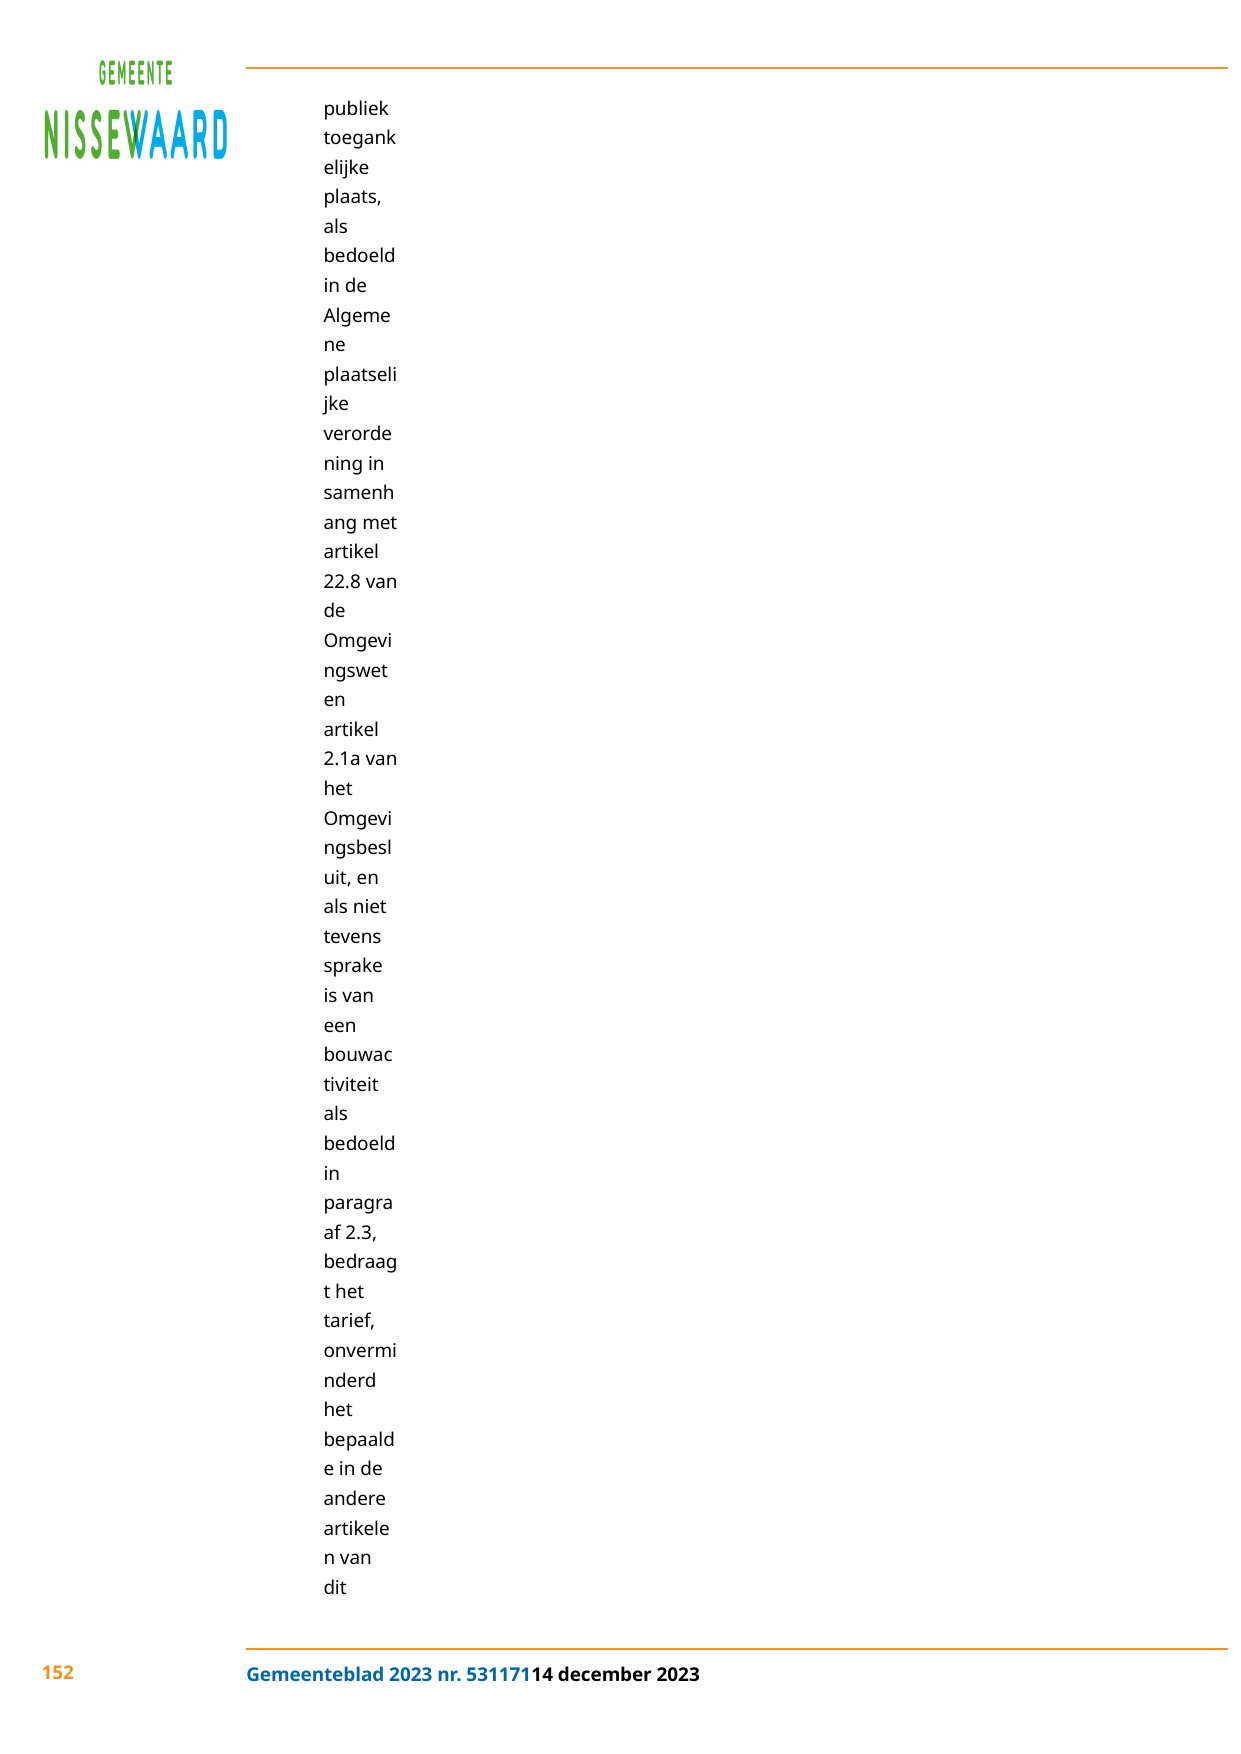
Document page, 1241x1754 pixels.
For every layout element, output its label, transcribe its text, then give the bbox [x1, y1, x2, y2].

table_cell [399, 95, 474, 1600]
table_cell publiek toegankelijke plaats, als bedoeld in de Algemene plaatselijke verordening in samenhang met artikel 22.8 van de Omgevingswet en artikel 2.1a van het Omgevingsbesluit, en als niet tevens sprake is van een bouwactiviteit als bedoeld in paragraaf 2.3, bedraagt het tarief, onverminderd het bepaalde in de andere artikelen van dit [323, 95, 398, 1600]
table_cell [248, 95, 323, 1600]
picture [41, 47, 231, 172]
